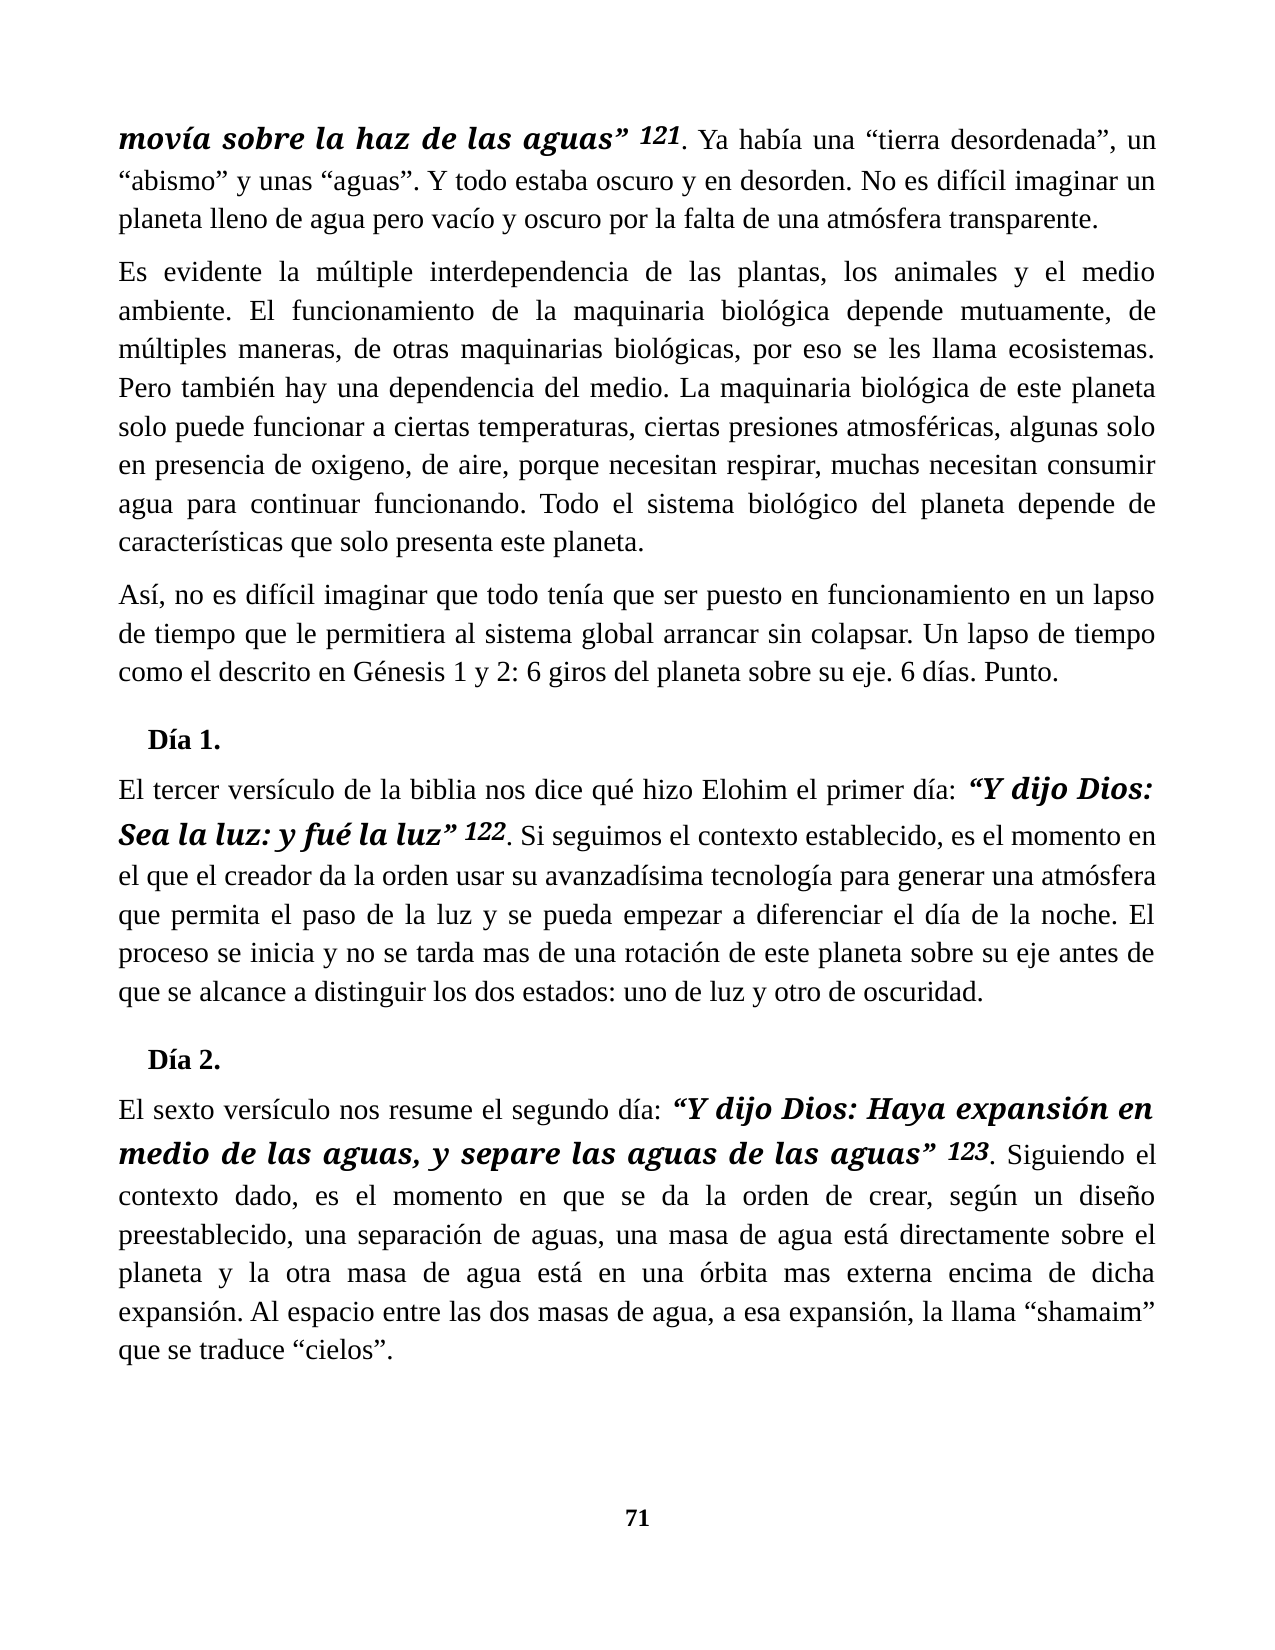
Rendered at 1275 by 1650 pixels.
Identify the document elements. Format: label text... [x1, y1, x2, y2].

text El tercer versículo de la biblia nos dice qué hizo Elohim el primer día: “Y dijo Dios: Sea la luz: y fué la luz” . Si seguimos el contexto establecido, es el momento en el que el creador da la orden usar su avanzadísima tecnología para generar una atmósfera que permita el paso de la luz y se pueda empezar a diferenciar el día de la noche. El proceso se inicia y no se tarda mas de una rotación de este planeta sobre su eje antes de que se alcance a distinguir los dos estados: uno de luz y otro de oscuridad. [118, 768, 1157, 1008]
text El sexto versículo nos resume el segundo día: “Y dijo Dios: Haya expansión en medio de las aguas, y separe las aguas de las aguas” . Siguiendo el contexto dado, es el momento en que se da la orden de crear, según un diseño preestablecido, una separación de aguas, una masa de agua está directamente sobre el planeta y la otra masa de agua está en una órbita mas externa encima de dicha expansión. Al espacio entre las dos masas de agua, a esa expansión, la llama “shamaim” que se traduce “cielos”. [118, 1088, 1157, 1366]
subtitle Día 1. [148, 722, 1157, 756]
text Así, no es difícil imaginar que todo tenía que ser puesto en funcionamiento en un lapso de tiempo que le permitiera al sistema global arrancar sin colapsar. Un lapso de tiempo como el descrito en Génesis 1 y 2: 6 giros del planeta sobre su eje. 6 días. Punto. [118, 577, 1157, 688]
text movía sobre la haz de las aguas” . Ya había una “tierra desordenada”, un “abismo” y unas “aguas”. Y todo estaba oscuro y en desorden. No es difícil imaginar un planeta lleno de agua pero vacío y oscuro por la falta de una atmósfera transparente. [118, 118, 1157, 235]
text Es evidente la múltiple interdependencia de las plantas, los animales y el medio ambiente. El funcionamiento de la maquinaria biológica depende mutuamente, de múltiples maneras, de otras maquinarias biológicas, por eso se les llama ecosistemas. Pero también hay una dependencia del medio. La maquinaria biológica de este planeta solo puede funcionar a ciertas temperaturas, ciertas presiones atmosféricas, algunas solo en presencia de oxigeno, de aire, porque necesitan respirar, muchas necesitan consumir agua para continuar funcionando. Todo el sistema biológico del planeta depende de características que solo presenta este planeta. [118, 254, 1157, 558]
subtitle Día 2. [148, 1042, 1157, 1075]
